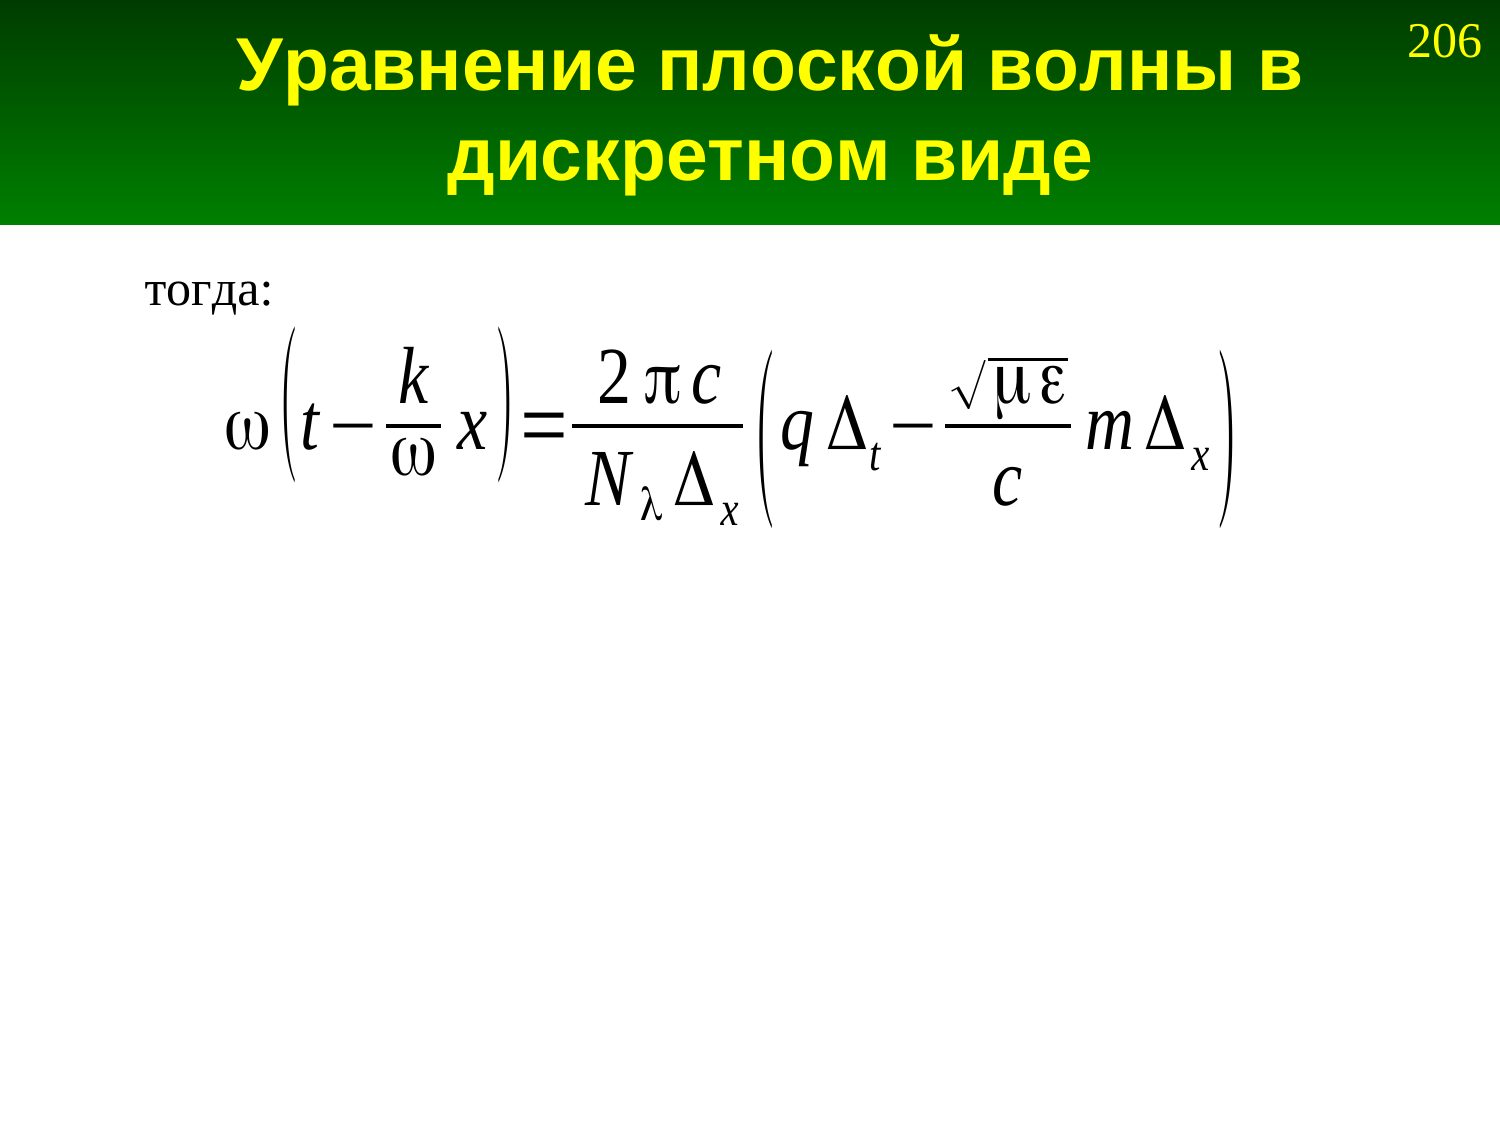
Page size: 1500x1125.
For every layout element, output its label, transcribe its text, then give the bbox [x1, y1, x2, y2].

title Уравнение плоской волны в дискретном виде [100, 7, 1441, 204]
chart [207, 322, 1253, 537]
text_box тогда: [129, 248, 289, 323]
